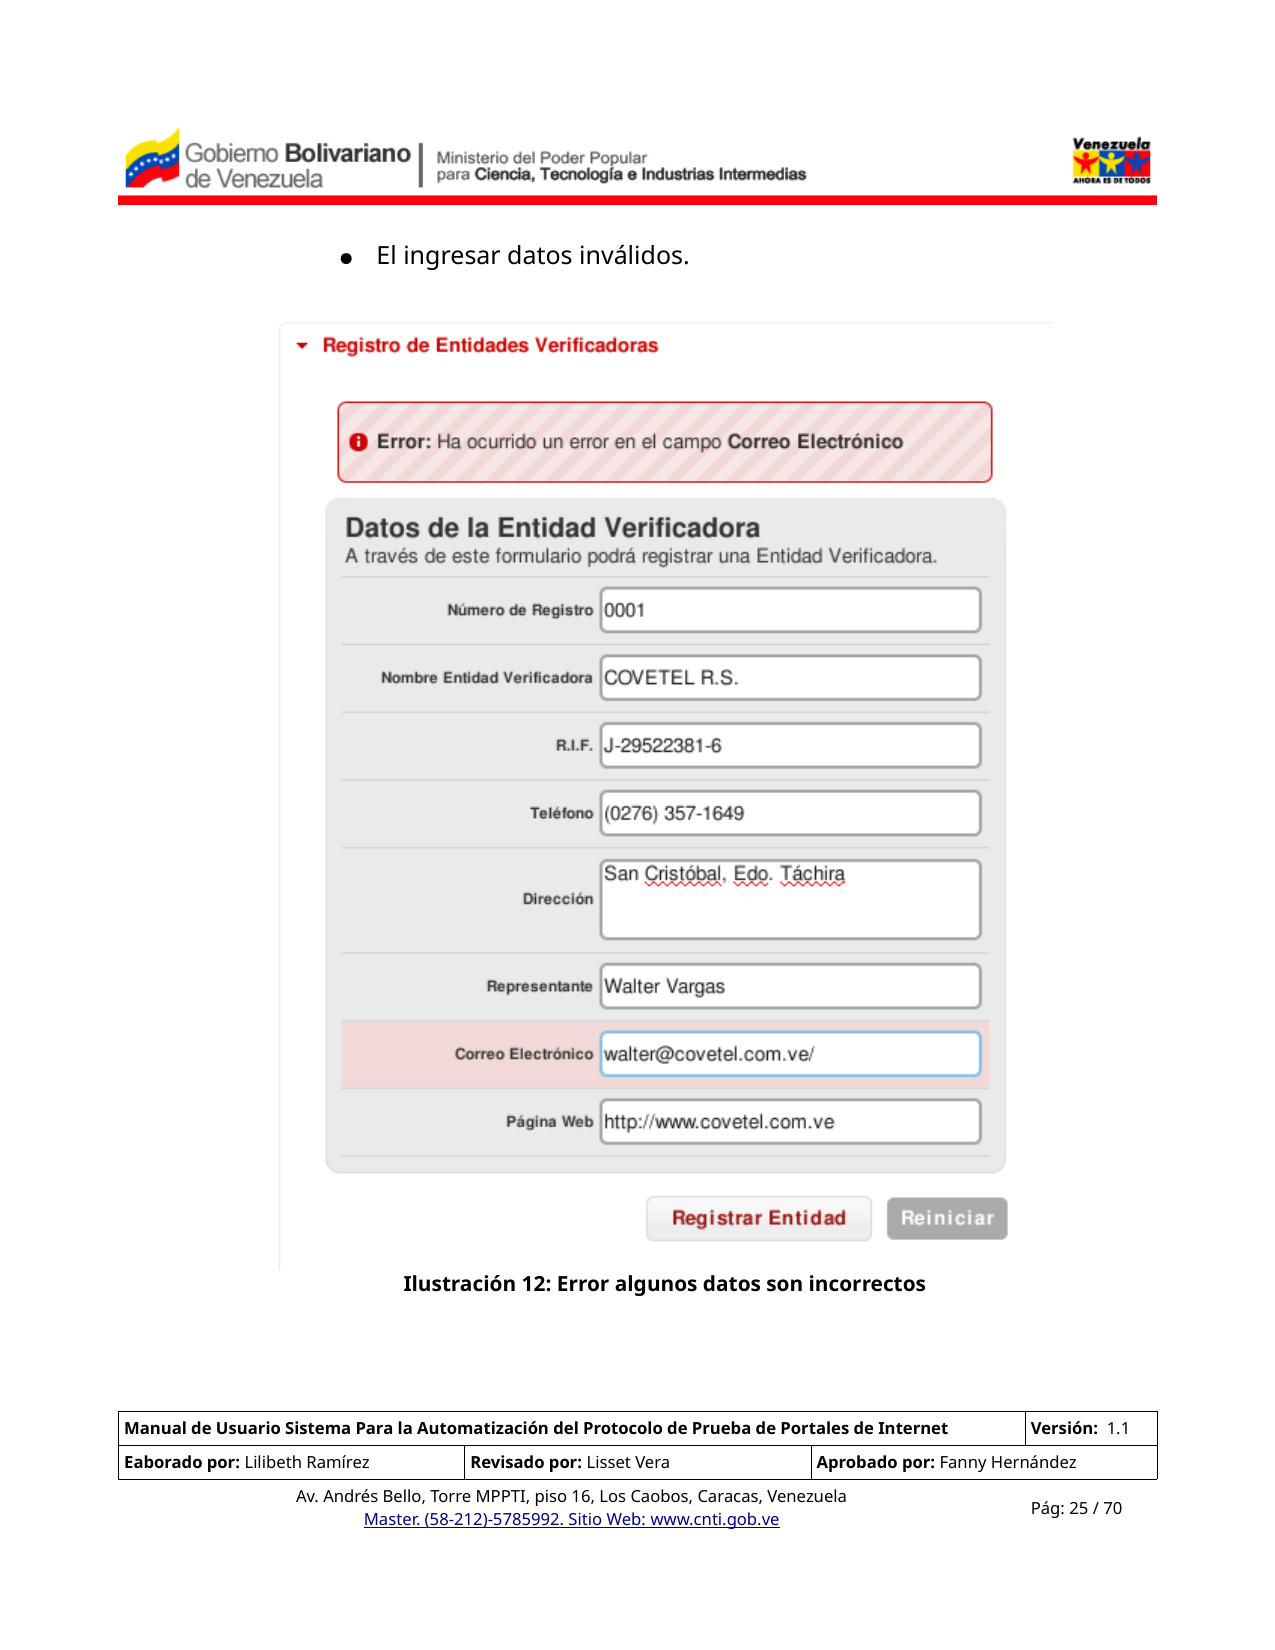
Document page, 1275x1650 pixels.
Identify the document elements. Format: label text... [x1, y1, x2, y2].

picture [276, 322, 1053, 1270]
picture [118, 119, 1157, 205]
text Ilustración 12: Error algunos datos son incorrectos [277, 1270, 1052, 1298]
list El ingresar datos inválidos. [339, 238, 1098, 272]
